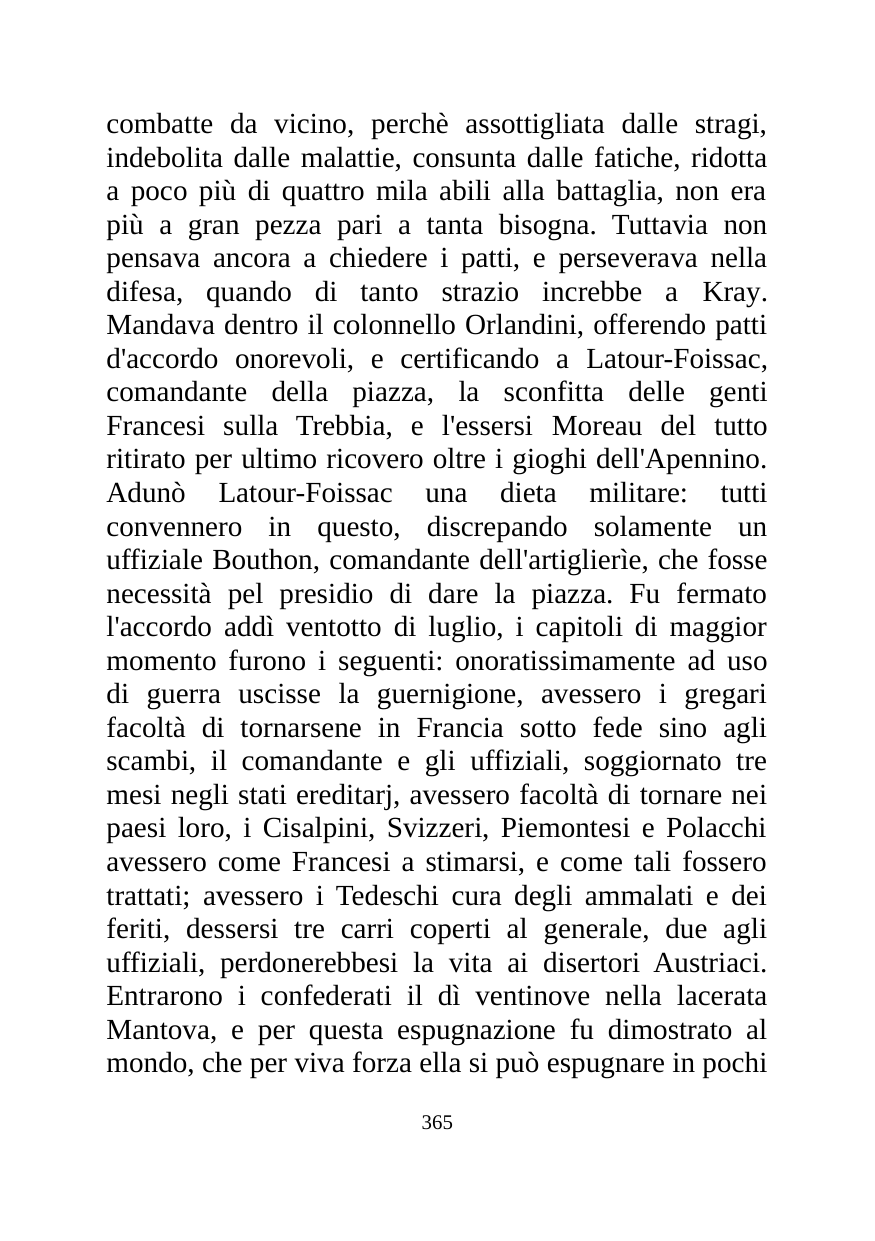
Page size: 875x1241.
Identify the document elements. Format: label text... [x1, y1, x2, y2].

text combatte da vicino, perchè assottigliata dalle stragi, indebolita dalle malattie, consunta dalle fatiche, ridotta a poco più di quattro mila abili alla battaglia, non era più a gran pezza pari a tanta bisogna. Tuttavia non pensava ancora a chiedere i patti, e perseverava nella difesa, quando di tanto strazio increbbe a Kray. Mandava dentro il colonnello Orlandini, offerendo patti d'accordo onorevoli, e certificando a Latour-Foissac, comandante della piazza, la sconfitta delle genti Francesi sulla Trebbia, e l'essersi Moreau del tutto ritirato per ultimo ricovero oltre i gioghi dell'Apennino. Adunò Latour-Foissac una dieta militare: tutti convennero in questo, discrepando solamente un uffiziale Bouthon, comandante dell'artiglierìe, che fosse necessità pel presidio di dare la piazza. Fu fermato l'accordo addì ventotto di luglio, i capitoli di maggior momento furono i seguenti: onoratissimamente ad uso di guerra uscisse la guernigione, avessero i gregari facoltà di tornarsene in Francia sotto fede sino agli scambi, il comandante e gli uffiziali, soggiornato tre mesi negli stati ereditarj, avessero facoltà di tornare nei paesi loro, i Cisalpini, Svizzeri, Piemontesi e Polacchi avessero come Francesi a stimarsi, e come tali fossero trattati; avessero i Tedeschi cura degli ammalati e dei feriti, dessersi tre carri coperti al generale, due agli uffiziali, perdonerebbesi la vita ai disertori Austriaci. Entrarono i confederati il dì ventinove nella lacerata Mantova, e per questa espugnazione fu dimostrato al mondo, che per viva forza ella si può espugnare in pochi [106, 106, 768, 1079]
